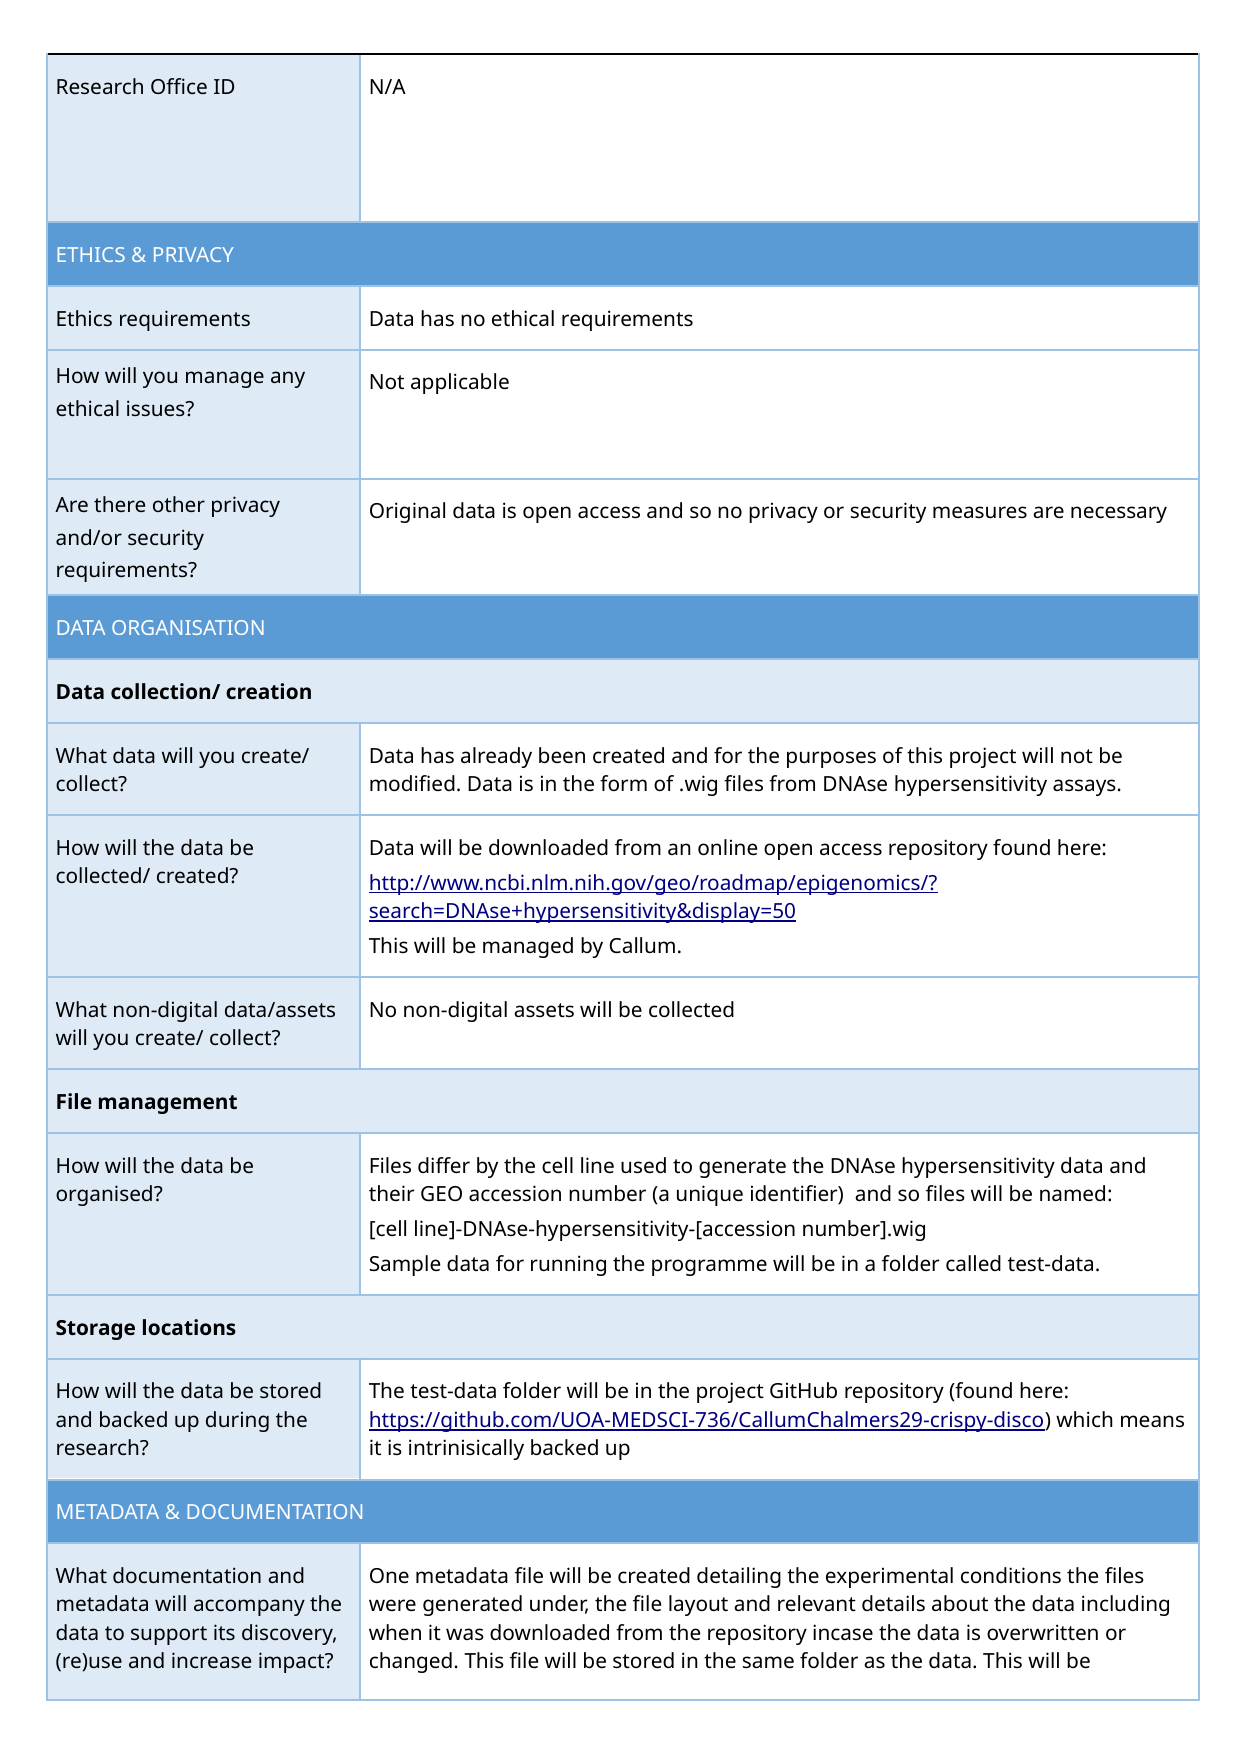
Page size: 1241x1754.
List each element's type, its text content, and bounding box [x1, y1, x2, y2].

table_cell Research Office ID [48, 55, 359, 221]
table_cell Files differ by the cell line used to generate the DNAse hypersensitivity data and their GEO accession number (a unique identifier) and so files will be named: [cell line]-DNAse-hypersensitivity-[accession number].wig Sample data for running the programme will be in a folder called test-data. [361, 1134, 1198, 1294]
table_cell How will the data be organised? [48, 1134, 359, 1294]
table_cell How will you manage any ethical issues? [48, 351, 359, 478]
table_cell METADATA & DOCUMENTATION [48, 1481, 1198, 1542]
table_cell Data has already been created and for the purposes of this project will not be modified. Data is in the form of .wig files from DNAse hypersensitivity assays. [361, 724, 1198, 814]
table_cell What data will you create/ collect? [48, 724, 359, 814]
table_cell Data will be downloaded from an online open access repository found here: http://www.ncbi.nlm.nih.gov/geo/roadmap/epigenomics/?search=DNAse+hypersensitivity&display=50 This will be managed by Callum. [361, 816, 1198, 976]
table_cell Data collection/ creation [48, 660, 1198, 722]
table_cell DATA ORGANISATION [48, 596, 1198, 658]
table_cell How will the data be collected/ created? [48, 816, 359, 976]
table_cell Ethics requirements [48, 287, 359, 349]
table_cell N/A [361, 55, 1198, 221]
table_cell File management [48, 1070, 1198, 1132]
table_cell Are there other privacy and/or security requirements? [48, 480, 359, 594]
table_cell ETHICS & PRIVACY [48, 223, 1198, 285]
table_cell What non-digital data/assets will you create/ collect? [48, 978, 359, 1068]
table_cell How will the data be stored and backed up during the research? [48, 1360, 359, 1478]
table_cell Not applicable [361, 351, 1198, 478]
table_cell Storage locations [48, 1296, 1198, 1358]
table_cell Original data is open access and so no privacy or security measures are necessary [361, 480, 1198, 594]
table_cell The test-data folder will be in the project GitHub repository (found here: https://github.com/UOA-MEDSCI-736/CallumChalmers29-crispy-disco) which means it is intrinisically backed up [361, 1360, 1198, 1478]
table_cell What documentation and metadata will accompany the data to support its discovery, (re)use and increase impact? [48, 1544, 359, 1699]
table_cell No non-digital assets will be collected [361, 978, 1198, 1068]
table_cell Data has no ethical requirements [361, 287, 1198, 349]
table_cell One metadata file will be created detailing the experimental conditions the files were generated under, the file layout and relevant details about the data including when it was downloaded from the repository incase the data is overwritten or changed. This file will be stored in the same folder as the data. This will be [361, 1544, 1198, 1699]
